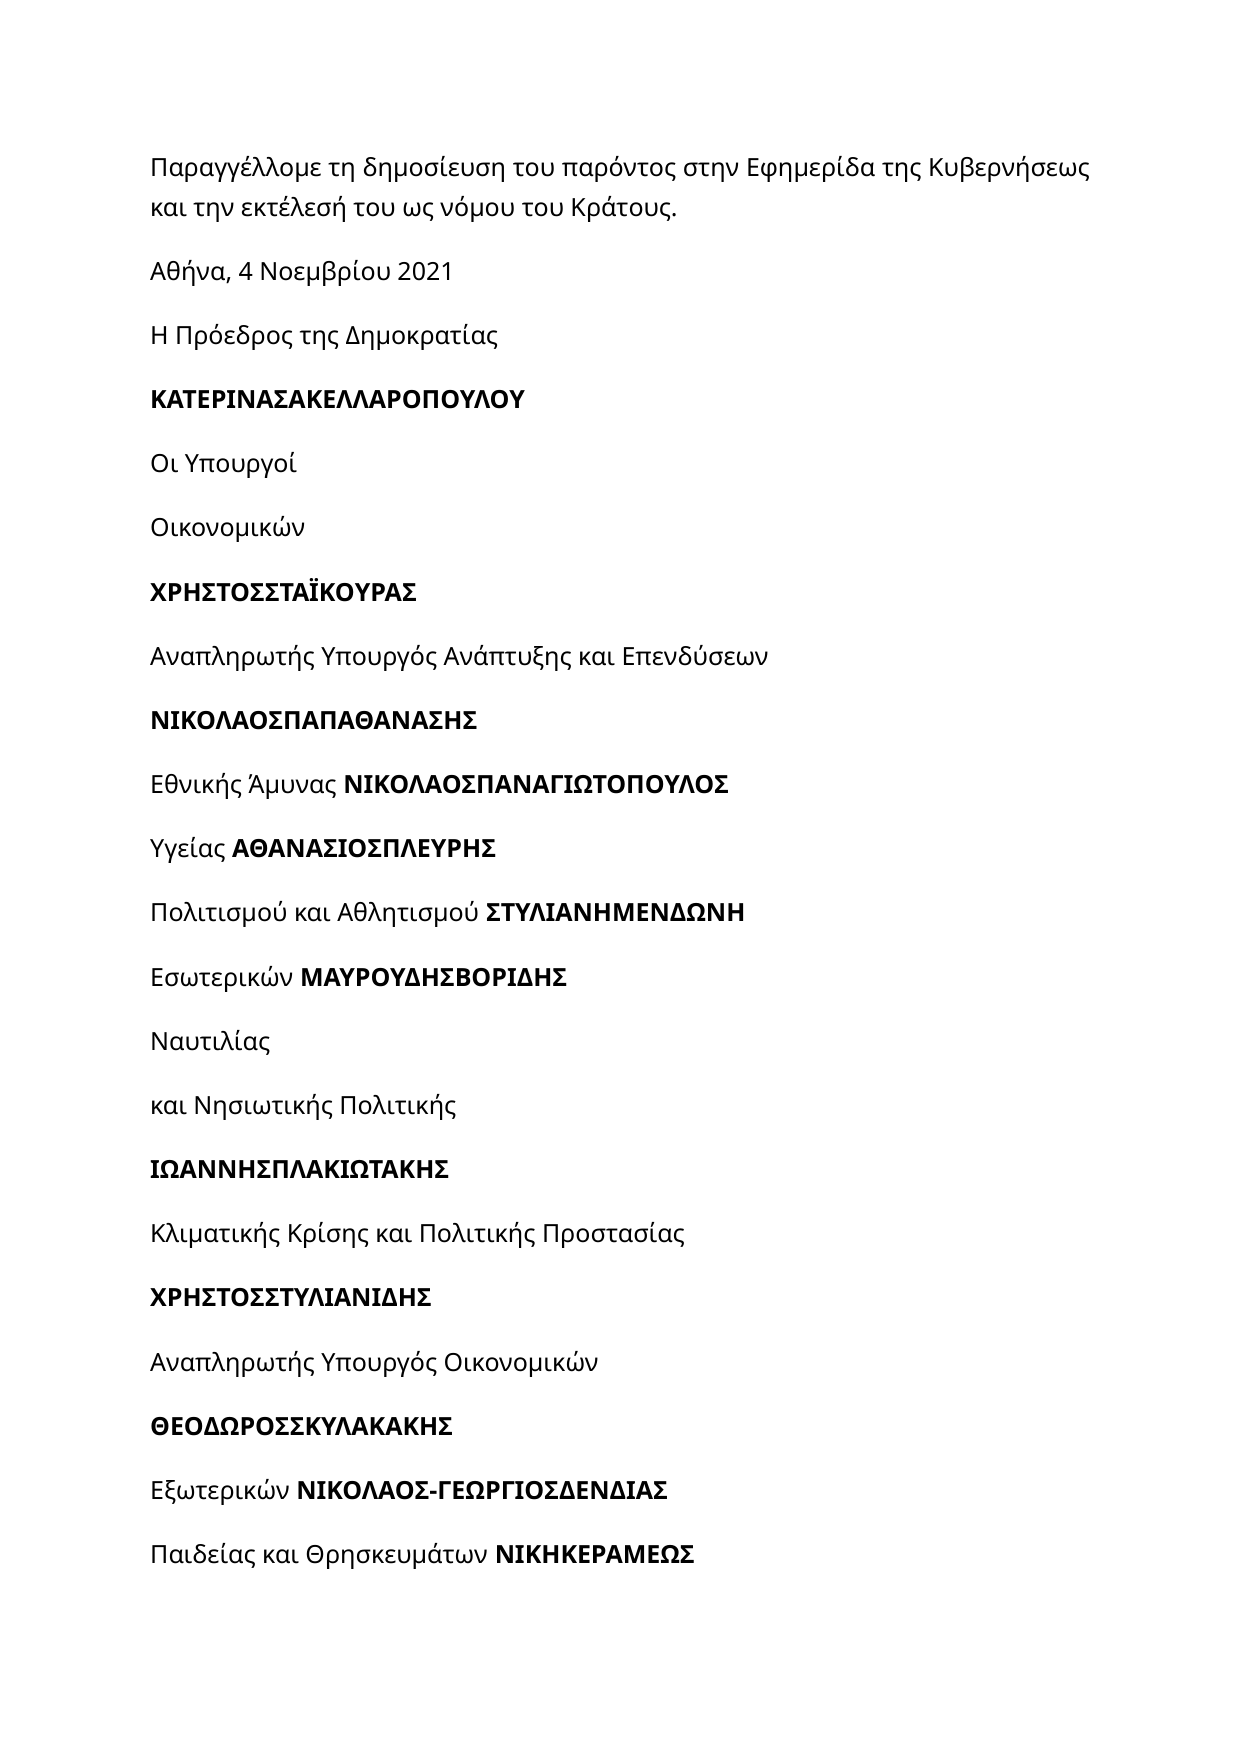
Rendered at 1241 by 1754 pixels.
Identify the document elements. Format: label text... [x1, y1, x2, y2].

text Αθήνα, 4 Νοεμβρίου 2021 [150, 253, 1090, 287]
text Η Πρόεδρος της Δημοκρατίας [150, 317, 1090, 352]
text Κλιματικής Κρίσης και Πολιτικής Προστασίας [150, 1216, 1090, 1250]
text Οικονομικών [150, 510, 1090, 544]
text ΚΑΤΕΡΙΝΑΣΑΚΕΛΛΑΡΟΠΟΥΛΟΥ [150, 382, 1090, 416]
text ΙΩΑΝΝΗΣΠΛΑΚΙΩΤΑΚΗΣ [150, 1152, 1090, 1186]
text ΧΡΗΣΤΟΣΣΤΥΛΙΑΝΙΔΗΣ [150, 1280, 1090, 1314]
text Εθνικής Άμυνας ΝΙΚΟΛΑΟΣΠΑΝΑΓΙΩΤΟΠΟΥΛΟΣ [150, 767, 1090, 801]
text ΝΙΚΟΛΑΟΣΠΑΠΑΘΑΝΑΣΗΣ [150, 702, 1090, 737]
text Εσωτερικών ΜΑΥΡΟΥΔΗΣΒΟΡΙΔΗΣ [150, 959, 1090, 993]
text ΧΡΗΣΤΟΣΣΤΑΪΚΟΥΡΑΣ [150, 574, 1090, 608]
text Αναπληρωτής Υπουργός Ανάπτυξης και Επενδύσεων [150, 638, 1090, 672]
text Αναπληρωτής Υπουργός Οικονομικών [150, 1344, 1090, 1378]
text Παιδείας και Θρησκευμάτων ΝΙΚΗΚΕΡΑΜΕΩΣ [150, 1537, 1090, 1571]
text Παραγγέλλομε τη δημοσίευση του παρόντος στην Εφημερίδα της Κυβερνήσεως και την εκτέλεσή του ως νόμου του Κράτους. [150, 150, 1090, 223]
text ΘΕΟΔΩΡΟΣΣΚΥΛΑΚΑΚΗΣ [150, 1408, 1090, 1442]
text Οι Υπουργοί [150, 446, 1090, 480]
text Ναυτιλίας [150, 1023, 1090, 1057]
text και Νησιωτικής Πολιτικής [150, 1087, 1090, 1122]
text Πολιτισμού και Αθλητισμού ΣΤΥΛΙΑΝΗΜΕΝΔΩΝΗ [150, 895, 1090, 929]
text Εξωτερικών ΝΙΚΟΛΑΟΣ-ΓΕΩΡΓΙΟΣΔΕΝΔΙΑΣ [150, 1472, 1090, 1507]
text Υγείας ΑΘΑΝΑΣΙΟΣΠΛΕΥΡΗΣ [150, 831, 1090, 865]
